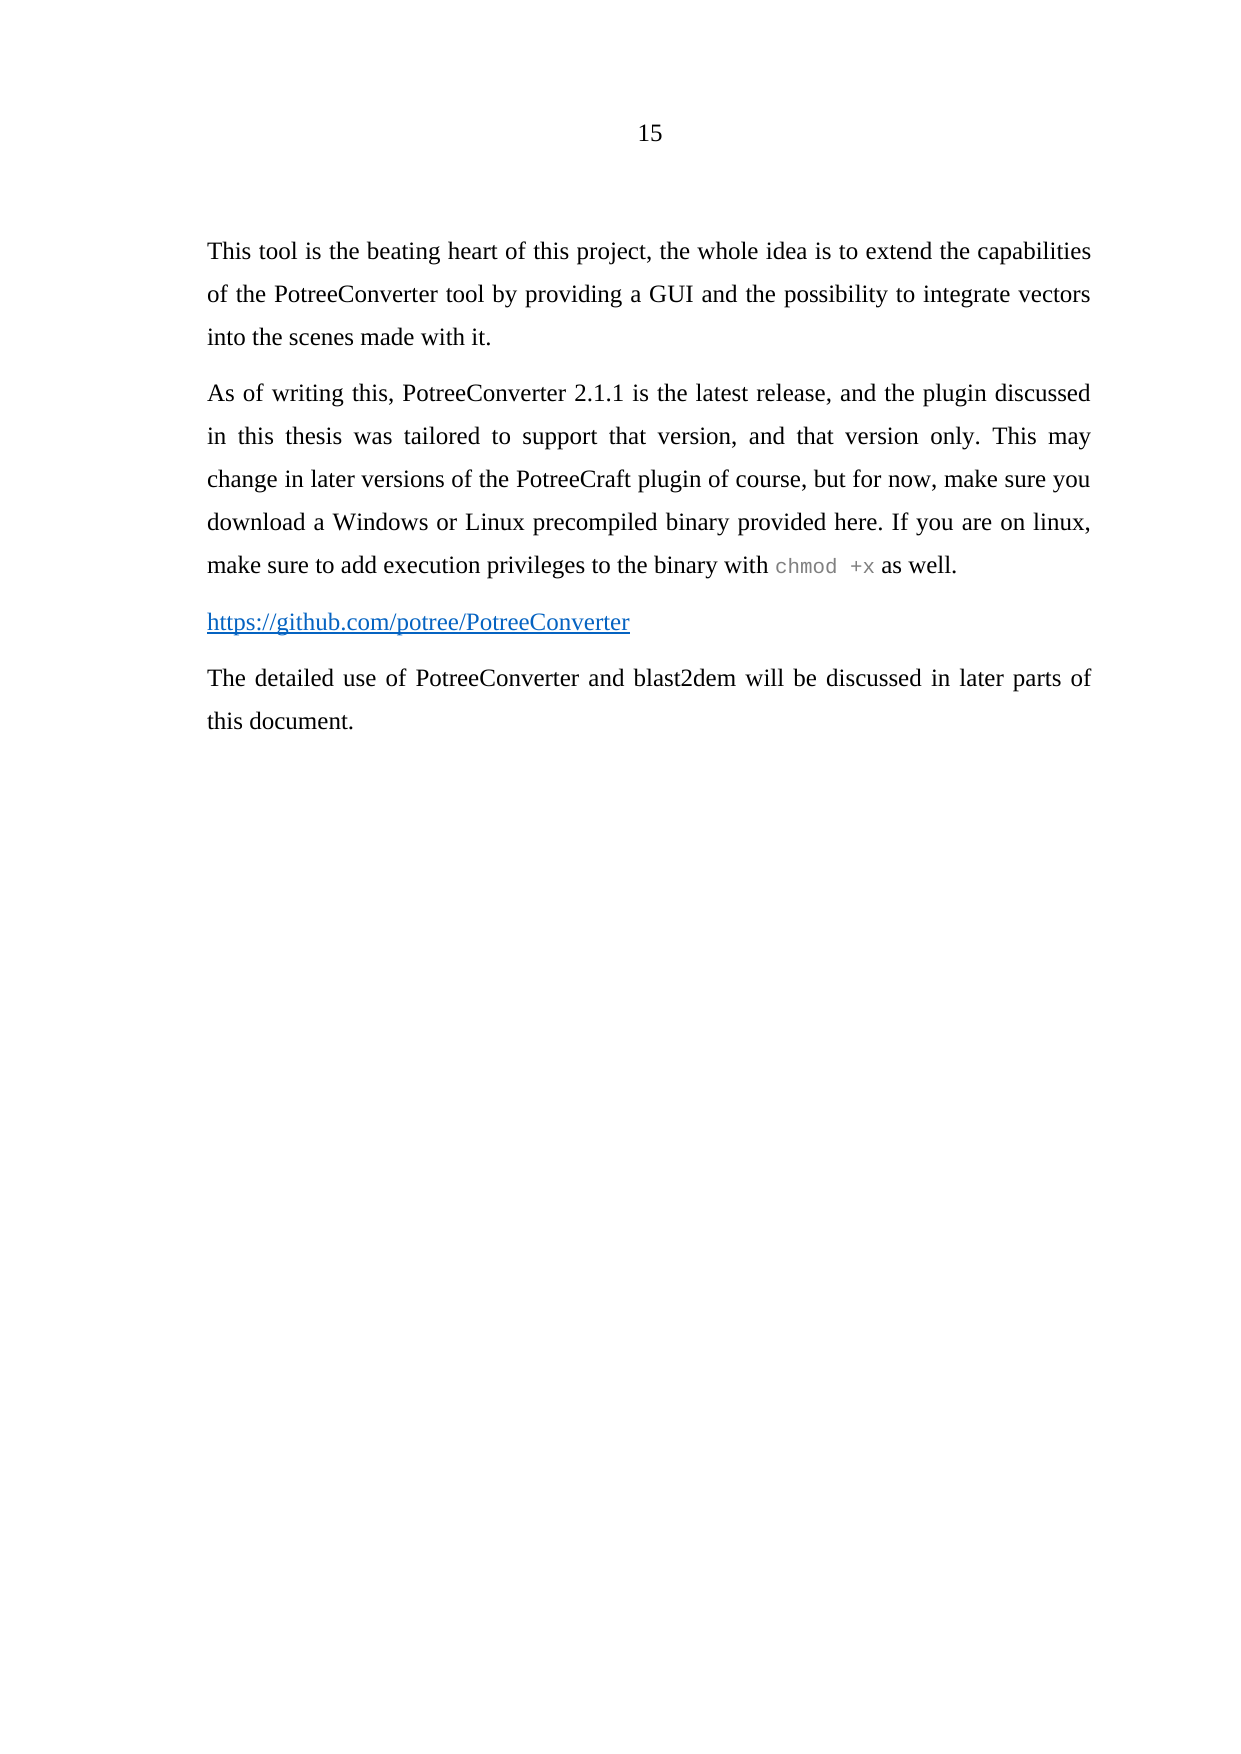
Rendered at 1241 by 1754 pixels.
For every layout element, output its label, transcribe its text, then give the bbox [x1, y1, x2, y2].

text As of writing this, PotreeConverter 2.1.1 is the latest release, and the plugin discussed in this thesis was tailored to support that version, and that version only. This may change in later versions of the PotreeCraft plugin of course, but for now, make sure you download a Windows or Linux precompiled binary provided here. If you are on linux, make sure to add execution privileges to the binary with chmod +x as well. [207, 378, 1092, 580]
text This tool is the beating heart of this project, the whole idea is to extend the capabilities of the PotreeConverter tool by providing a GUI and the possibility to integrate vectors into the scenes made with it. [207, 236, 1092, 351]
text The detailed use of PotreeConverter and blast2dem will be discussed in later parts of this document. [207, 663, 1092, 735]
text https://github.com/potree/PotreeConverter [207, 607, 1092, 636]
